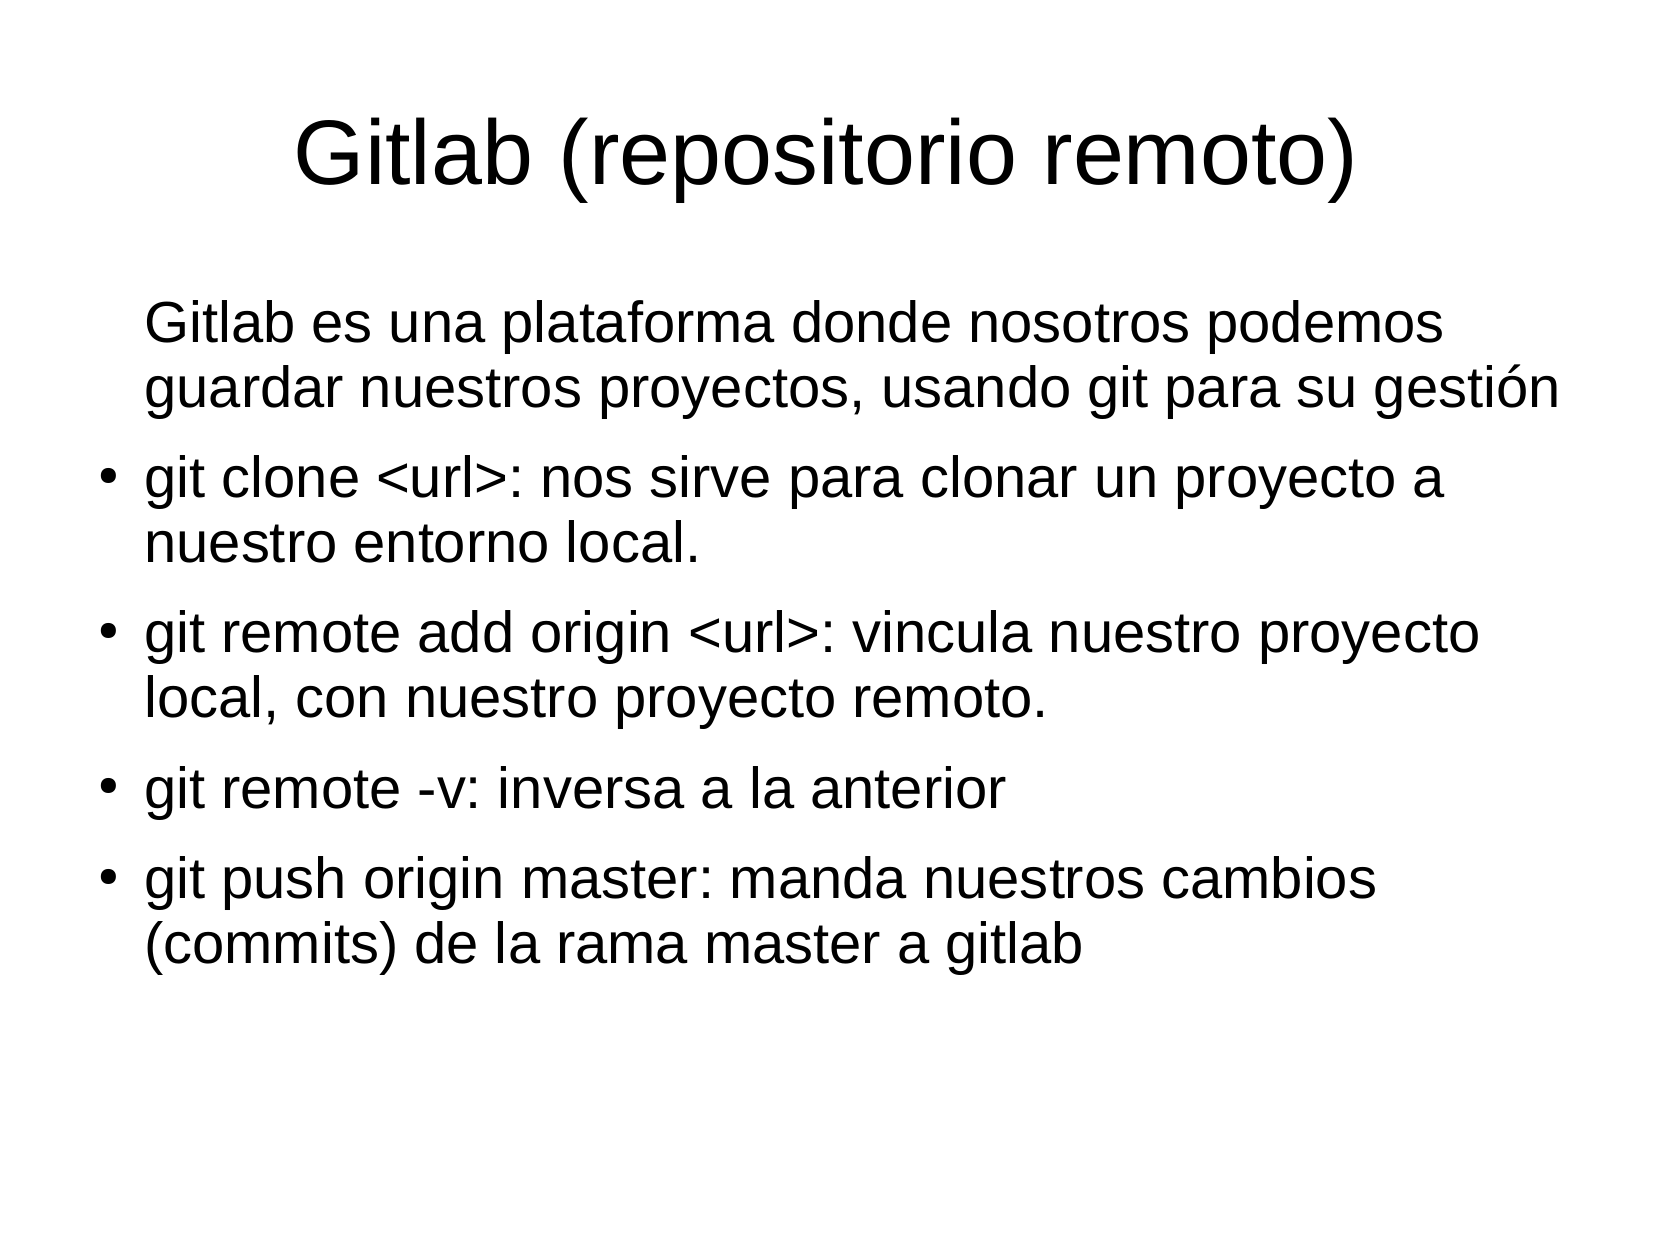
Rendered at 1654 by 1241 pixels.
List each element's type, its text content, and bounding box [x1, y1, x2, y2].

list Gitlab es una plataforma donde nosotros podemos guardar nuestros proyectos, usando git para su gestión git clone <url>: nos sirve para clonar un proyecto a nuestro entorno local. git remote add origin <url>: vincula nuestro proyecto local, con nuestro proyecto remoto. git remote -v: inversa a la anterior git push origin master: manda nuestros cambios (commits) de la rama master a gitlab [82, 290, 1571, 1010]
title Gitlab (repositorio remoto) [82, 49, 1571, 257]
